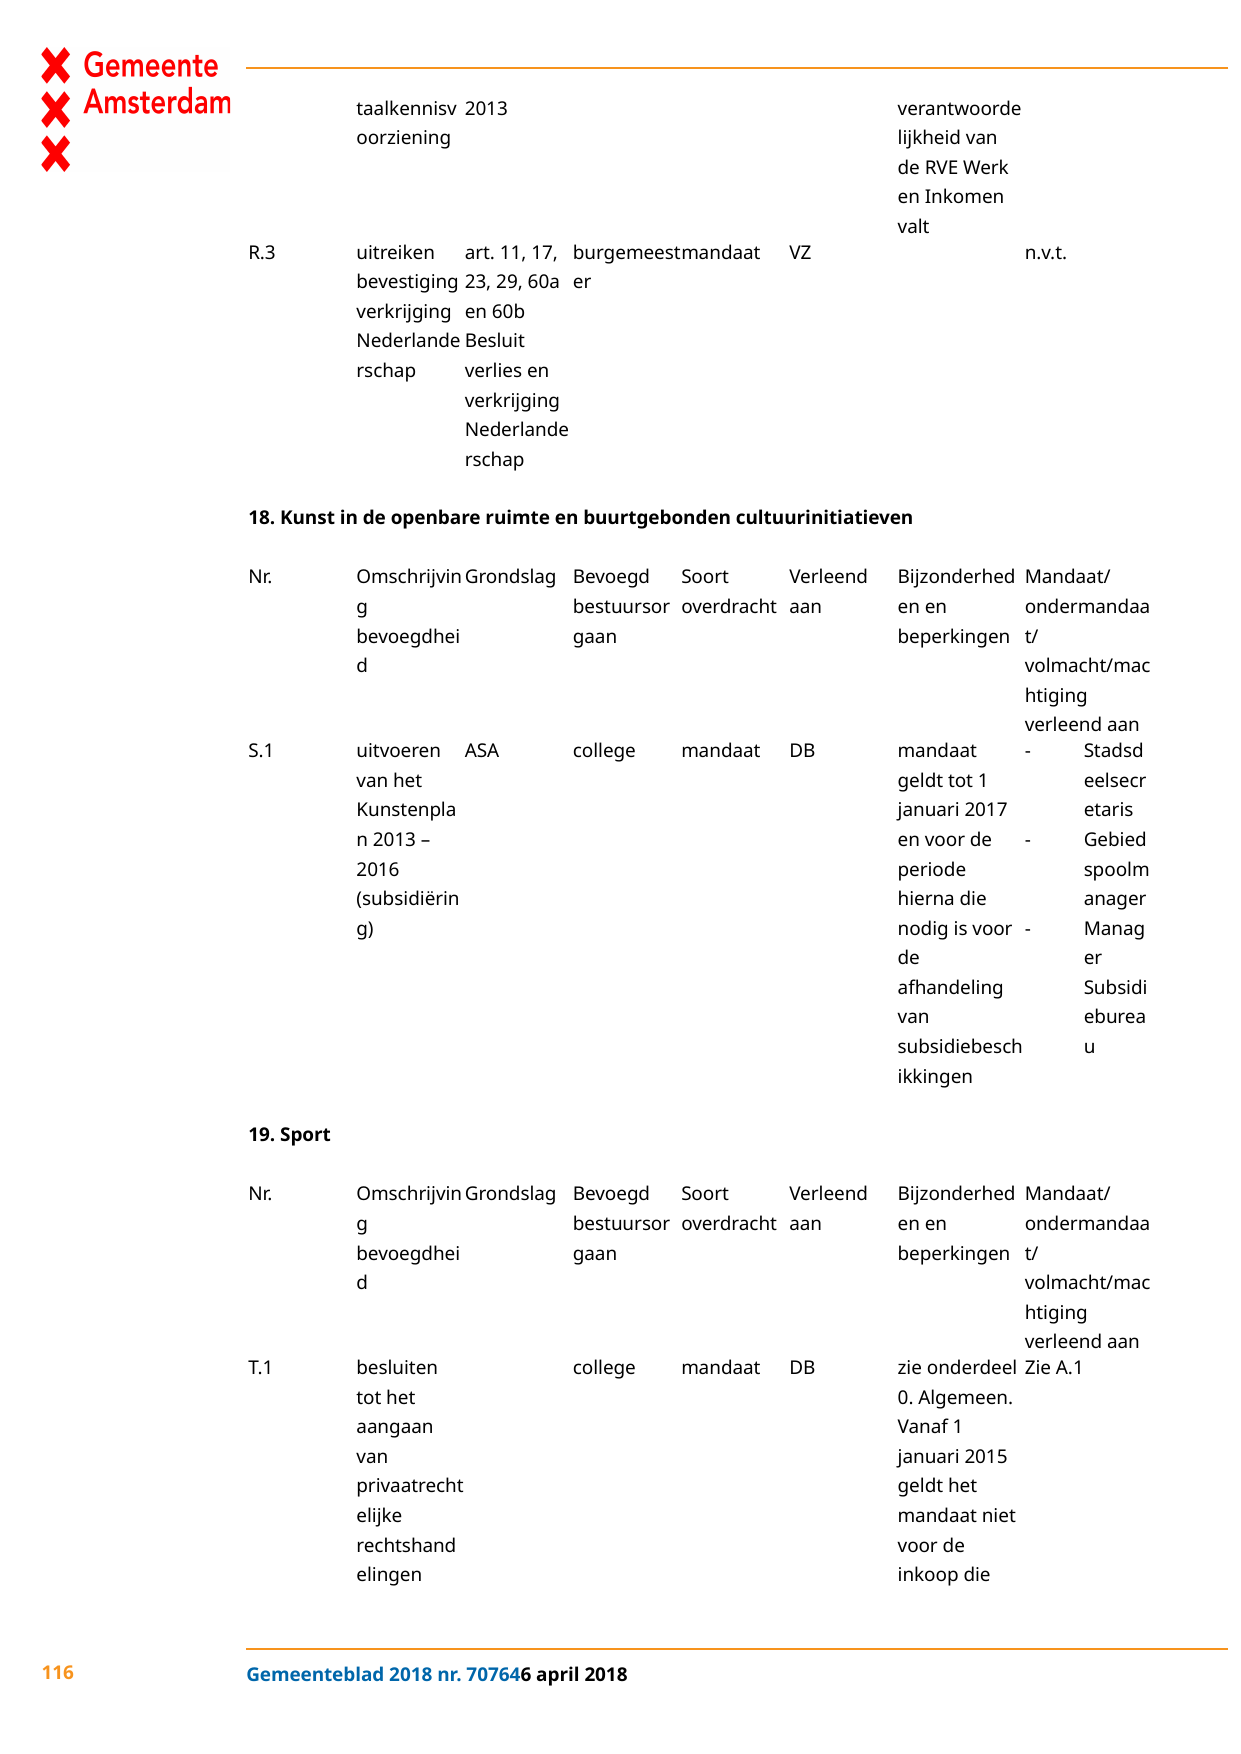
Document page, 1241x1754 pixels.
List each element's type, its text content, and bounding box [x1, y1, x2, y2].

table_cell DB [789, 1354, 897, 1587]
table_cell [465, 1354, 573, 1587]
table_header Omschrijving bevoegdheid [356, 564, 464, 737]
table_cell [789, 95, 897, 239]
text 18. Kunst in de openbare ruimte en buurtgebonden cultuurinitiatieven [248, 504, 1152, 530]
table_cell uitvoeren van het Kunstenplan 2013 – 2016 (subsidiëring) [356, 738, 464, 1088]
table_cell DB [789, 738, 897, 1088]
table_cell Stadsdeelsecretaris Gebiedspoolmanager Manager Subsidiebureau [1025, 738, 1152, 1088]
table_header Nr. [248, 1181, 356, 1354]
table_header Grondslag [465, 564, 573, 737]
table_header Bijzonderheden en beperkingen [898, 564, 1024, 737]
table_header Mandaat/ondermandaat/ volmacht/machtiging verleend aan [1025, 564, 1152, 737]
picture [41, 47, 231, 172]
table_cell [573, 95, 681, 239]
table_cell VZ [789, 239, 897, 472]
table_cell burgemeester [573, 239, 681, 472]
table_header Verleend aan [789, 1181, 897, 1354]
table_cell taalkennisvoorziening [356, 95, 464, 239]
table_cell mandaat [681, 239, 789, 472]
table_cell verantwoordelijkheid van de RVE Werk en Inkomen valt [898, 95, 1024, 239]
table_cell mandaat [681, 738, 789, 1088]
table_cell uitreiken bevestiging verkrijging Nederlanderschap [356, 239, 464, 472]
table_header Nr. [248, 564, 356, 737]
table_header Mandaat/ondermandaat/ volmacht/machtiging verleend aan [1025, 1181, 1152, 1354]
text 19. Sport [248, 1121, 1152, 1147]
table_cell zie onderdeel 0. Algemeen. Vanaf 1 januari 2015 geldt het mandaat niet voor de inkoop die [898, 1354, 1024, 1587]
table_cell besluiten tot het aangaan van privaatrechtelijke rechtshandelingen [356, 1354, 464, 1587]
table_cell mandaat geldt tot 1 januari 2017 en voor de periode hierna die nodig is voor de afhandeling van subsidiebeschikkingen [898, 738, 1024, 1088]
table_cell college [573, 738, 681, 1088]
table_cell [1025, 95, 1152, 239]
table_cell S.1 [248, 738, 356, 1088]
table_header Omschrijving bevoegdheid [356, 1181, 464, 1354]
table_header Grondslag [465, 1181, 573, 1354]
table_header Bevoegd bestuursorgaan [573, 1181, 681, 1354]
table_cell T.1 [248, 1354, 356, 1587]
table_cell Zie A.1 [1025, 1354, 1152, 1587]
table_cell [898, 239, 1024, 472]
table_header Soort overdracht [681, 564, 789, 737]
table_cell college [573, 1354, 681, 1587]
table_cell [681, 95, 789, 239]
table_header Verleend aan [789, 564, 897, 737]
table_cell R.3 [248, 239, 356, 472]
table_cell n.v.t. [1025, 239, 1152, 472]
table_header Bijzonderheden en beperkingen [898, 1181, 1024, 1354]
table_header Bevoegd bestuursorgaan [573, 564, 681, 737]
table_cell 2013 [465, 95, 573, 239]
table_cell ASA [465, 738, 573, 1088]
table_header Soort overdracht [681, 1181, 789, 1354]
table_cell art. 11, 17, 23, 29, 60a en 60b Besluit verlies en verkrijging Nederlanderschap [465, 239, 573, 472]
table_cell [248, 95, 356, 239]
table_cell mandaat [681, 1354, 789, 1587]
